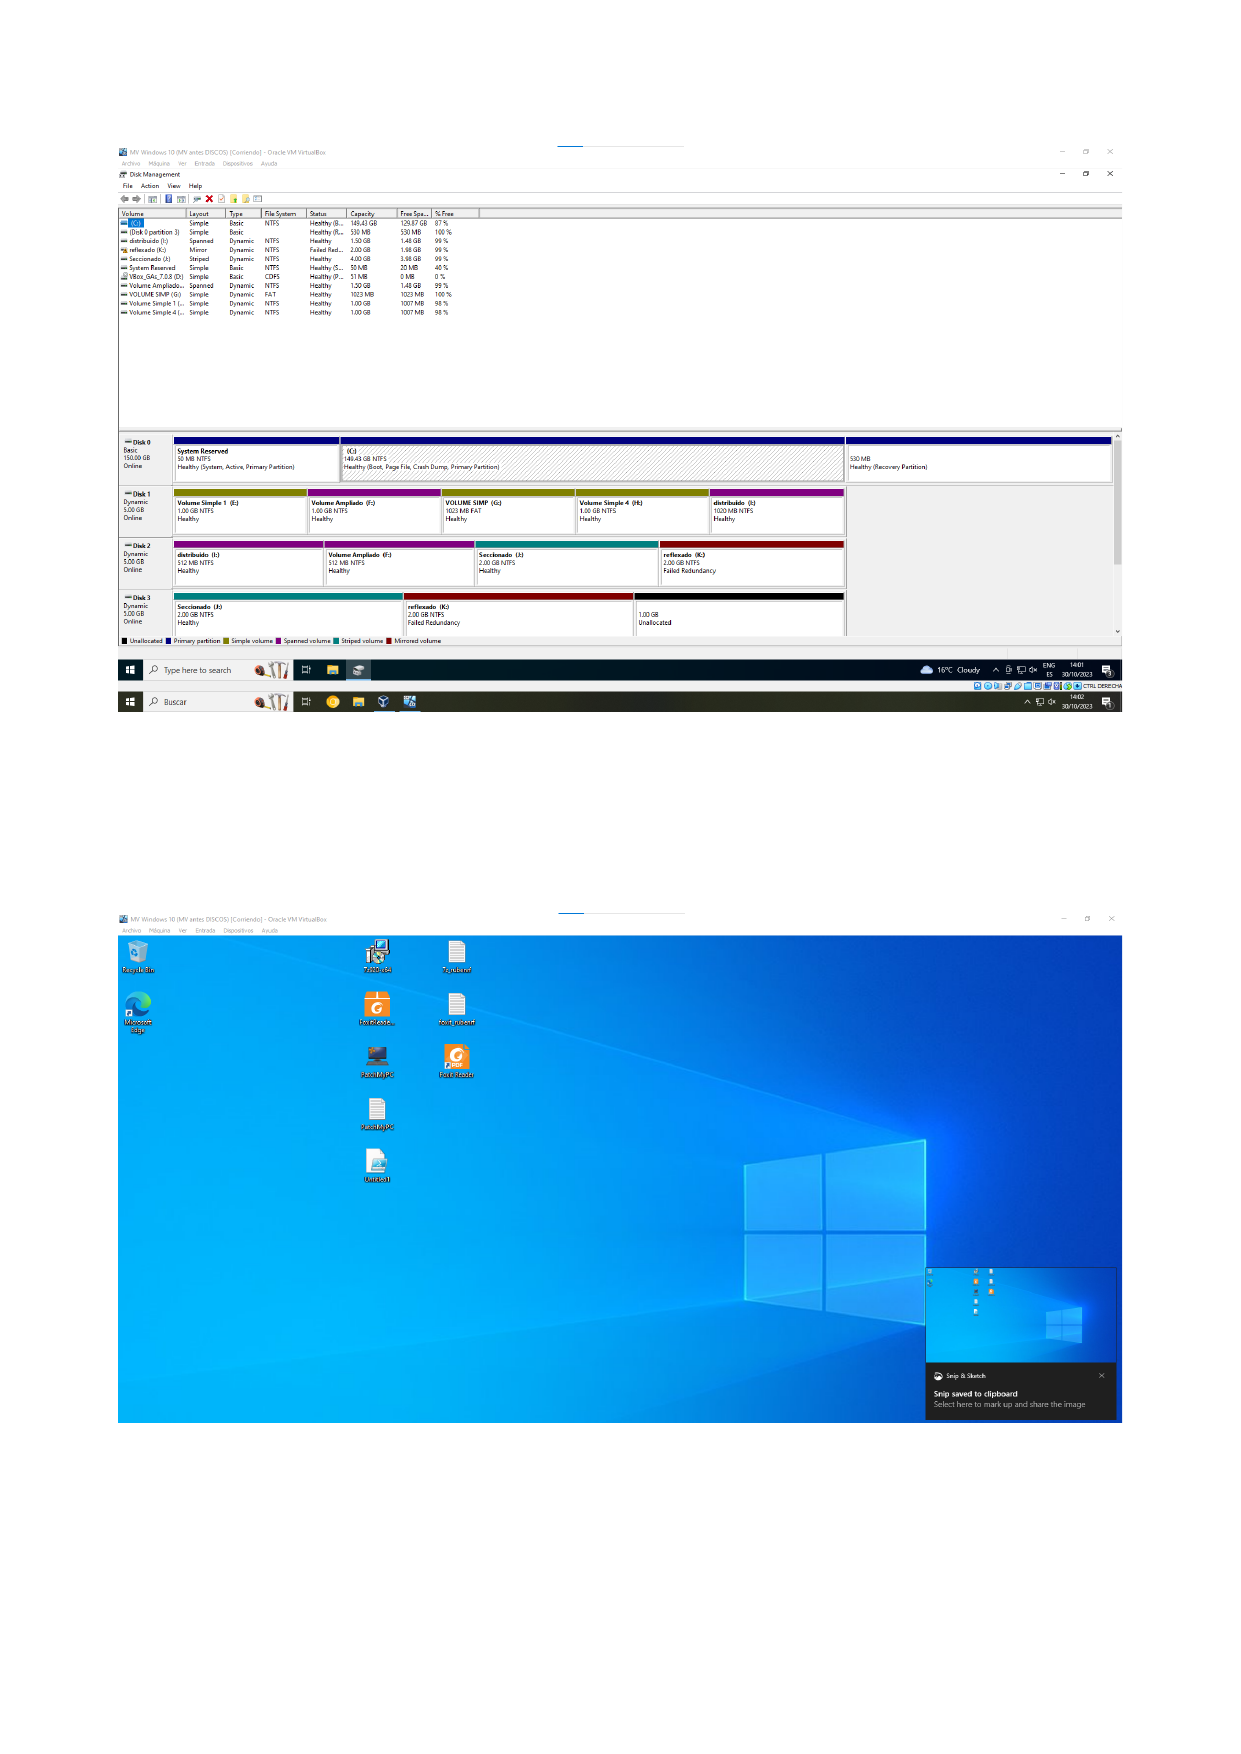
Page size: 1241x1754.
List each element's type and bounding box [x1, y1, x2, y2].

picture [356, 981, 381, 988]
picture [368, 1048, 387, 1065]
picture [118, 146, 1123, 712]
picture [136, 1020, 150, 1024]
picture [365, 992, 389, 1016]
picture [126, 992, 150, 1016]
picture [118, 913, 1123, 1423]
picture [367, 1149, 387, 1172]
picture [364, 1020, 378, 1024]
picture [129, 941, 147, 962]
picture [370, 1099, 385, 1119]
